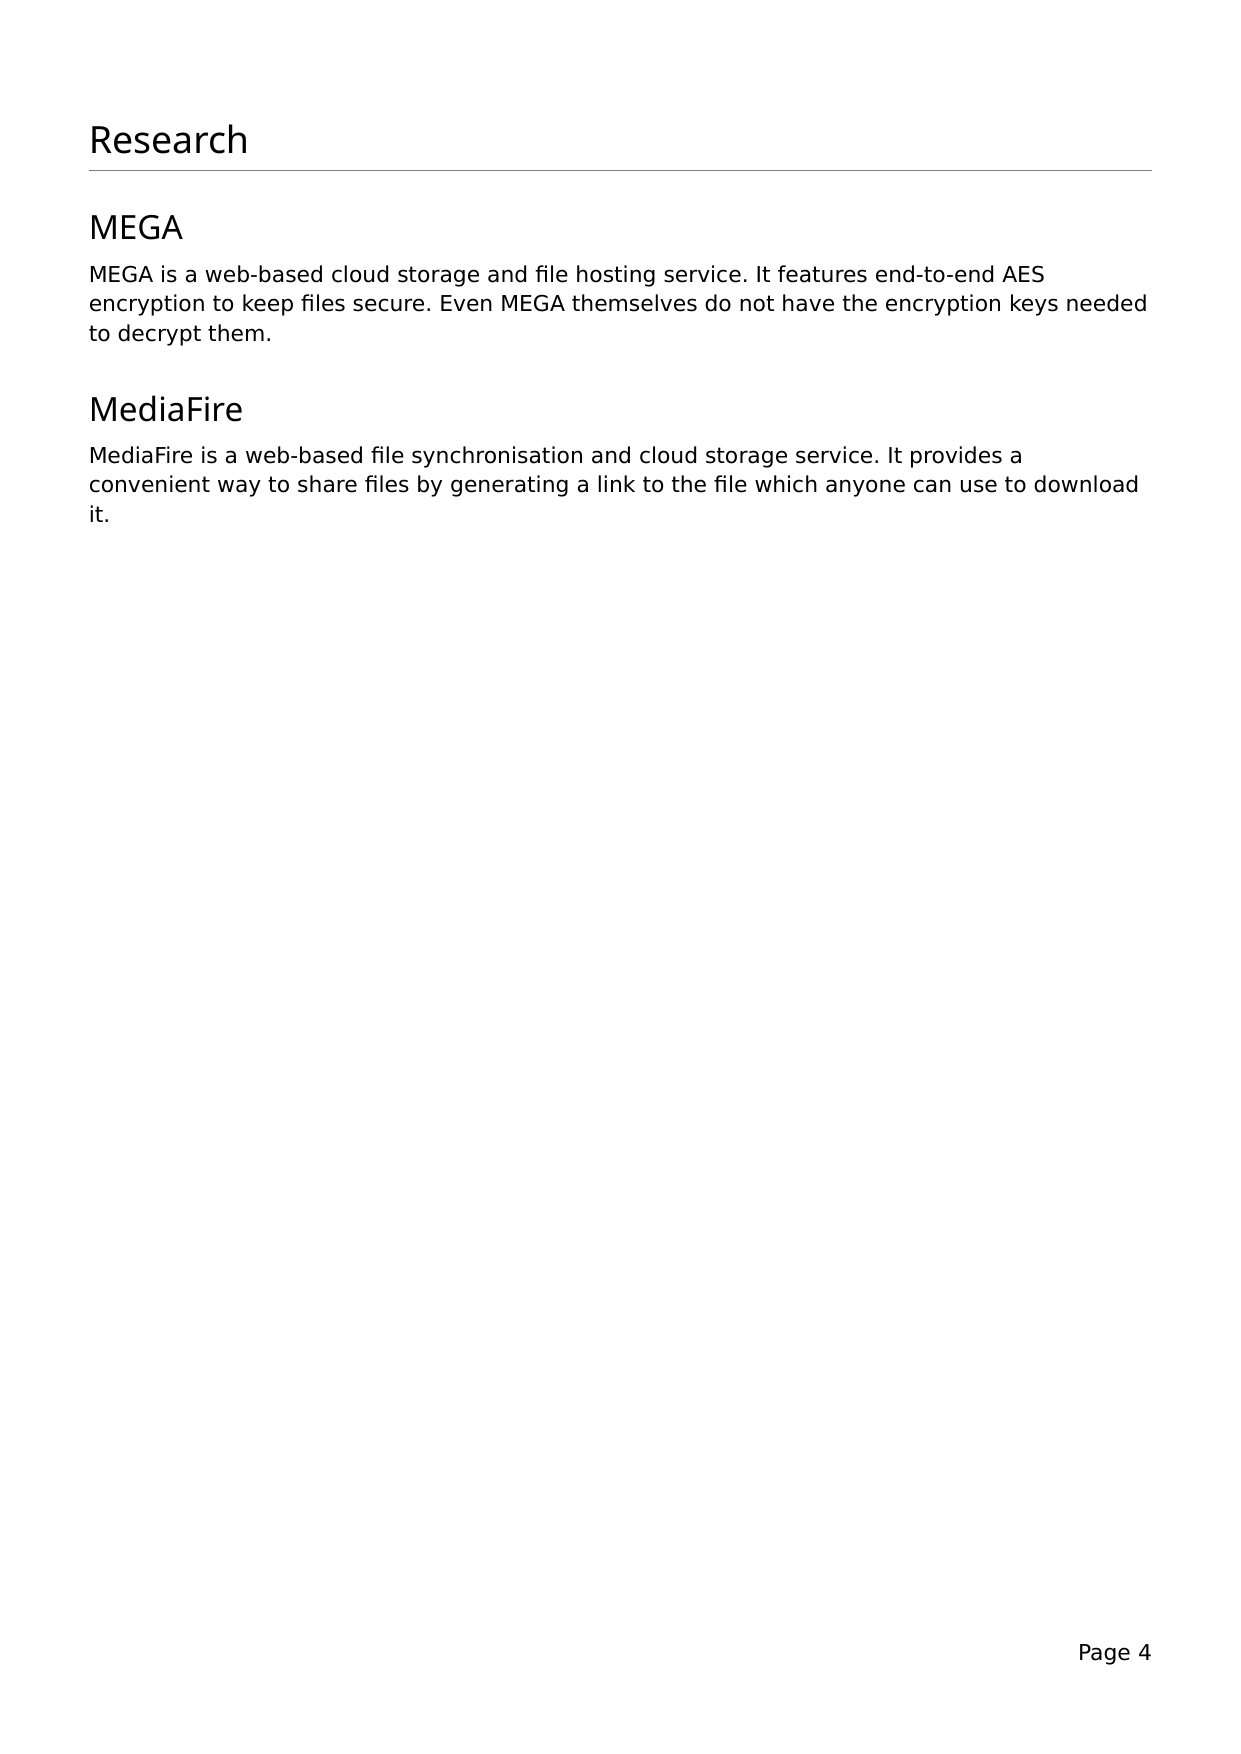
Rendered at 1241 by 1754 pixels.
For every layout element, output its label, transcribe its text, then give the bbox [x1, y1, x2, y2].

subtitle MEGA [88, 204, 1152, 249]
text MEGA is a web-based cloud storage and file hosting service. It features end-to-end AES encryption to keep files secure. Even MEGA themselves do not have the encryption keys needed to decrypt them. [88, 262, 1152, 346]
subtitle MediaFire [88, 385, 1152, 431]
subtitle Research [88, 113, 1152, 171]
text MediaFire is a web-based file synchronisation and cloud storage service. It provides a convenient way to share files by generating a link to the file which anyone can use to download it. [88, 443, 1152, 527]
